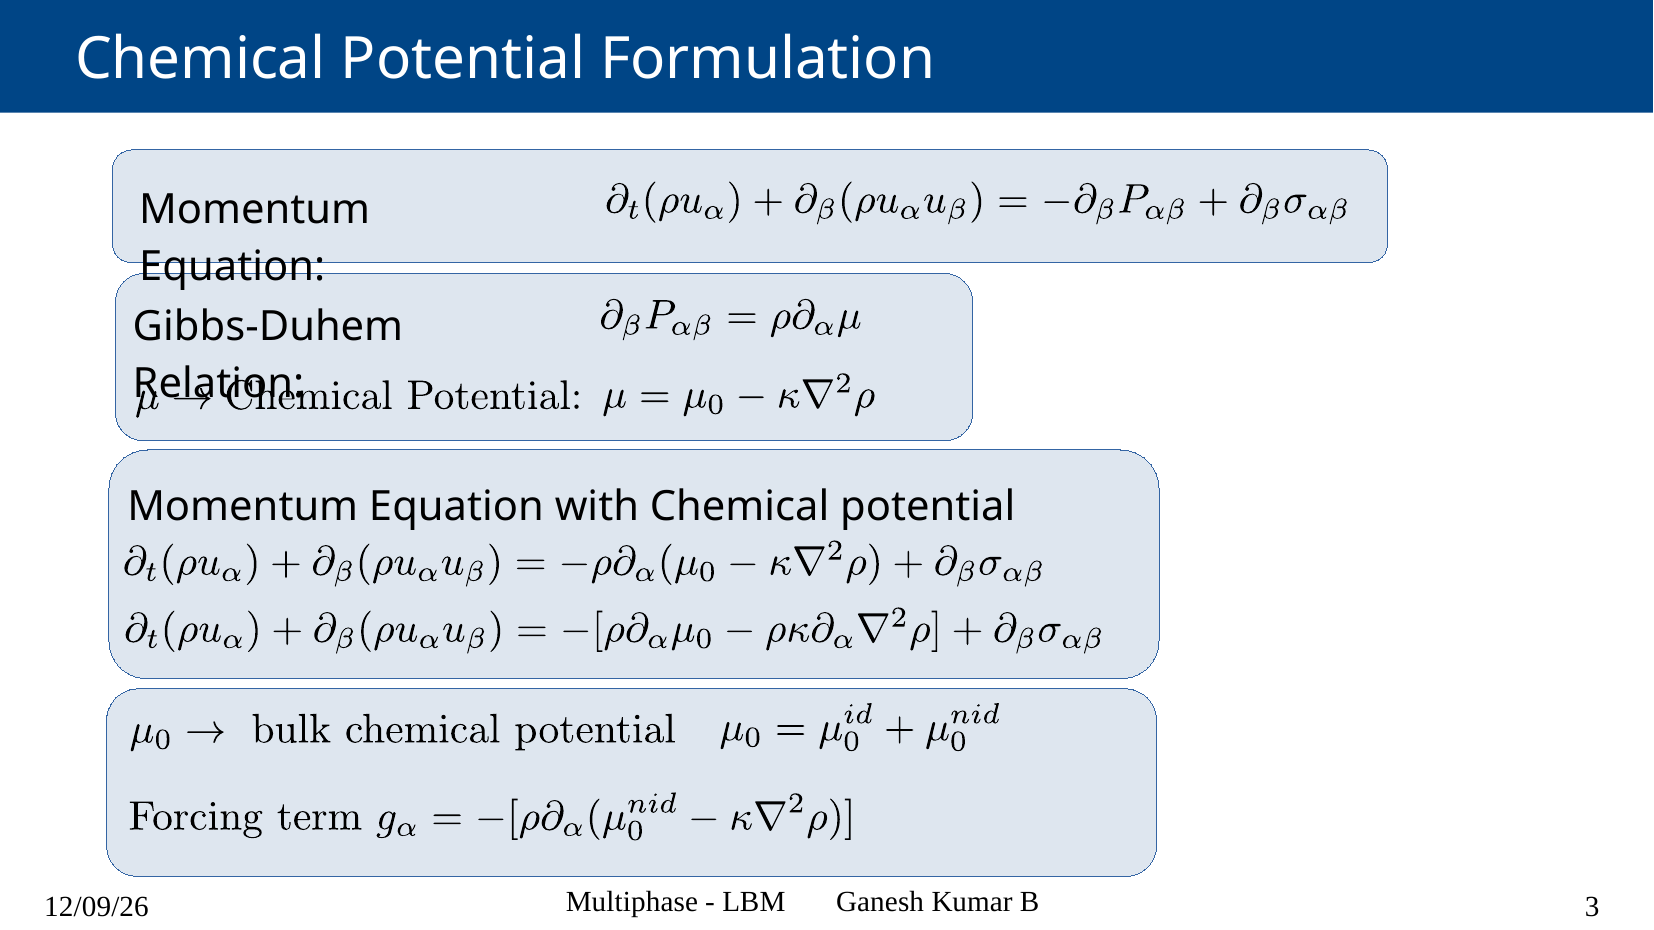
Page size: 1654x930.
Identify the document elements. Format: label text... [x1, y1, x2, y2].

text_box Momentum Equation: [124, 171, 575, 237]
text_box [118, 273, 181, 288]
text_box [195, 273, 206, 277]
text_box [219, 273, 229, 277]
text_box [112, 149, 1388, 263]
text_box Momentum Equation with Chemical potential [112, 468, 1351, 526]
text_box [169, 273, 180, 277]
text_box [114, 449, 1154, 468]
text_box [106, 688, 1157, 877]
title Chemical Potential Formulation [0, 0, 1653, 113]
text_box [115, 273, 973, 441]
text_box [108, 473, 1160, 679]
text_box Gibbs-Duhem Relation: [117, 288, 606, 345]
text_box [270, 273, 281, 277]
